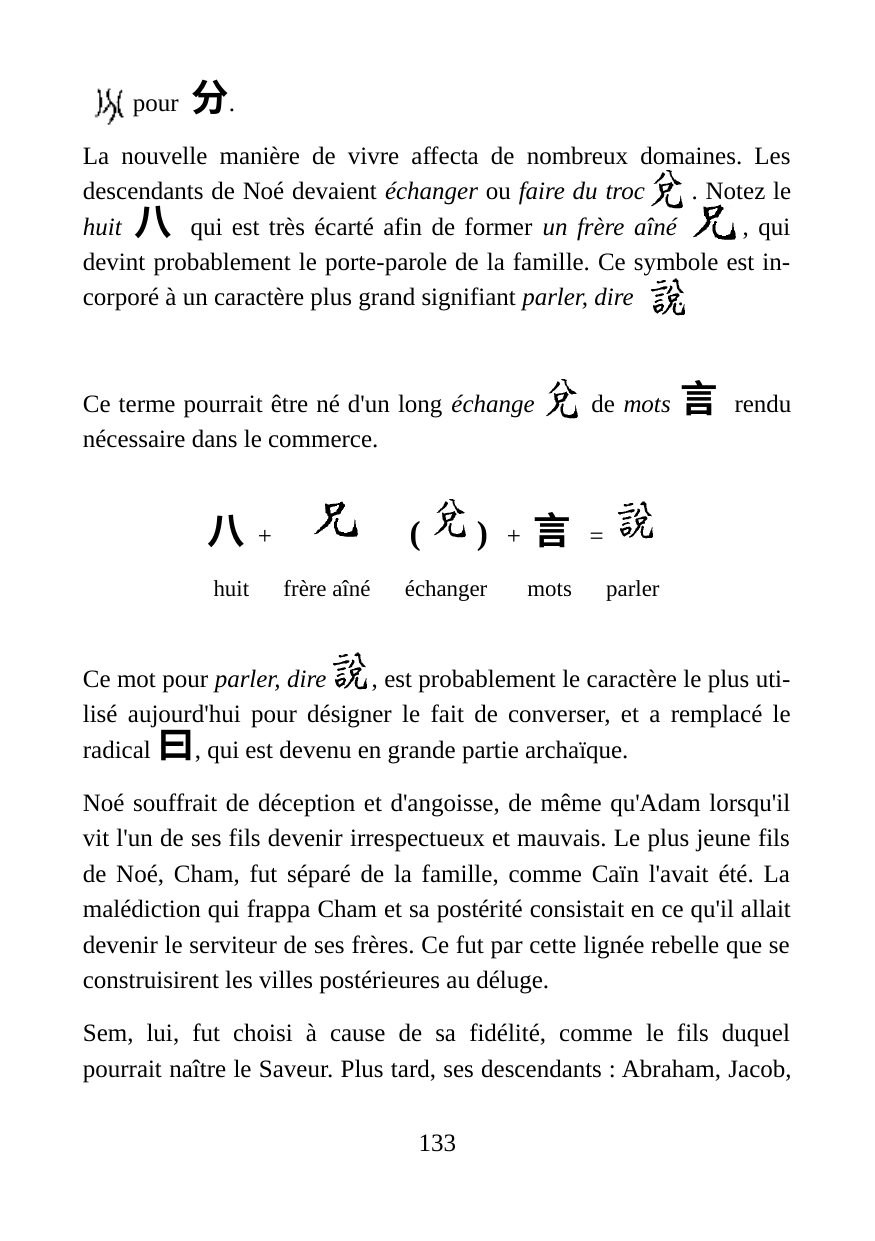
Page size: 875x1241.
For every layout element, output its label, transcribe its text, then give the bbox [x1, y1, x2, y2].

picture [617, 499, 653, 541]
text La nouvelle manière de vivre affecta de nombreux domaines. Les descendants de Noé devaient échanger ou faire du troc . Notez le huit 八 qui est très écarté afin de former un frère aîné , qui devint probablement le porte-parole de la famille. Ce symbole est in-corporé à un caractère plus grand signifiant parler, dire . [83, 136, 791, 313]
text huit frère aîné échanger mots parler [83, 573, 791, 602]
picture [331, 650, 368, 692]
picture [649, 276, 686, 318]
text Sem, lui, fut choisi à cause de sa fidélité, comme le fils duquel pourrait naître le Saveur. Plus tard, ses descendants : Abraham, Jacob, [83, 1013, 791, 1084]
picture [313, 500, 359, 538]
picture [543, 378, 580, 420]
picture [692, 204, 737, 241]
text [83, 83, 88, 118]
picture [648, 168, 685, 210]
text Ce mot pour parler, dire , est probablement le caractère le plus uti-lisé aujourd'hui pour désigner le fait de converser, et a remplacé le radical 曰, qui est devenu en grande partie archaïque. [83, 659, 791, 765]
text 八 + ( ) + 言 = [83, 501, 791, 555]
text Ce terme pourrait être né d'un long échange de mots 言 rendu nécessaire dans le commerce. [83, 384, 791, 454]
text Noé souffrait de déception et d'angoisse, de même qu'Adam lorsqu'il vit l'un de ses fils devenir irrespectueux et mauvais. Le plus jeune fils de Noé, Cham, fut séparé de la famille, comme Caïn l'avait été. La malédiction qui frappa Cham et sa postérité consistait en ce qu'il allait devenir le serviteur de ses frères. Ce fut par cette lignée rebelle que se construisirent les villes postérieures au déluge. [83, 783, 791, 996]
picture [431, 497, 468, 539]
picture [88, 83, 128, 132]
text pour 分. [128, 83, 791, 118]
